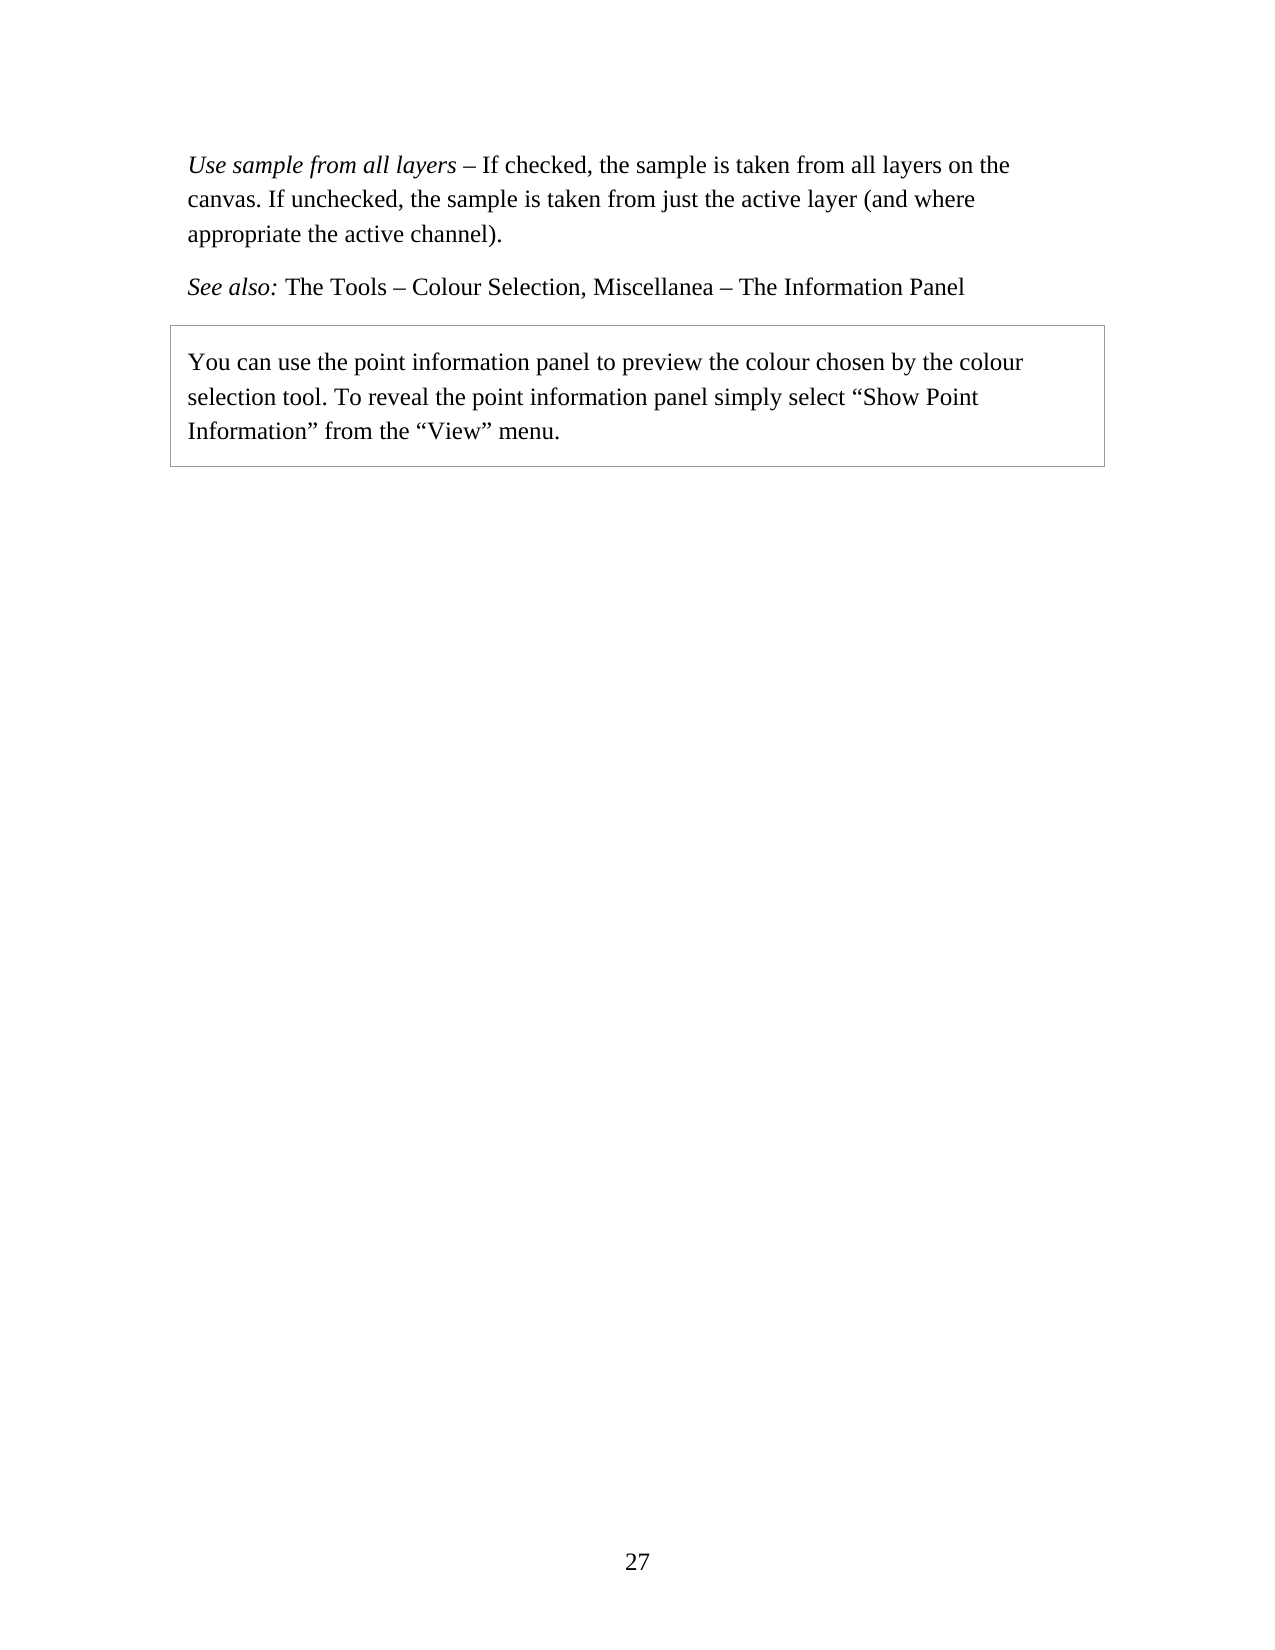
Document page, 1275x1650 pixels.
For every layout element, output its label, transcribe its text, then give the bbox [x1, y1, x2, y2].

text You can use the point information panel to preview the colour chosen by the colour selection tool. To reveal the point information panel simply select “Show Point Information” from the “View” menu. [171, 326, 1104, 466]
text Use sample from all layers – If checked, the sample is taken from all layers on the canvas. If unchecked, the sample is taken from just the active layer (and where appropriate the active channel). [187, 150, 1087, 248]
text See also: The Tools – Colour Selection, Miscellanea – The Information Panel [187, 272, 1087, 301]
